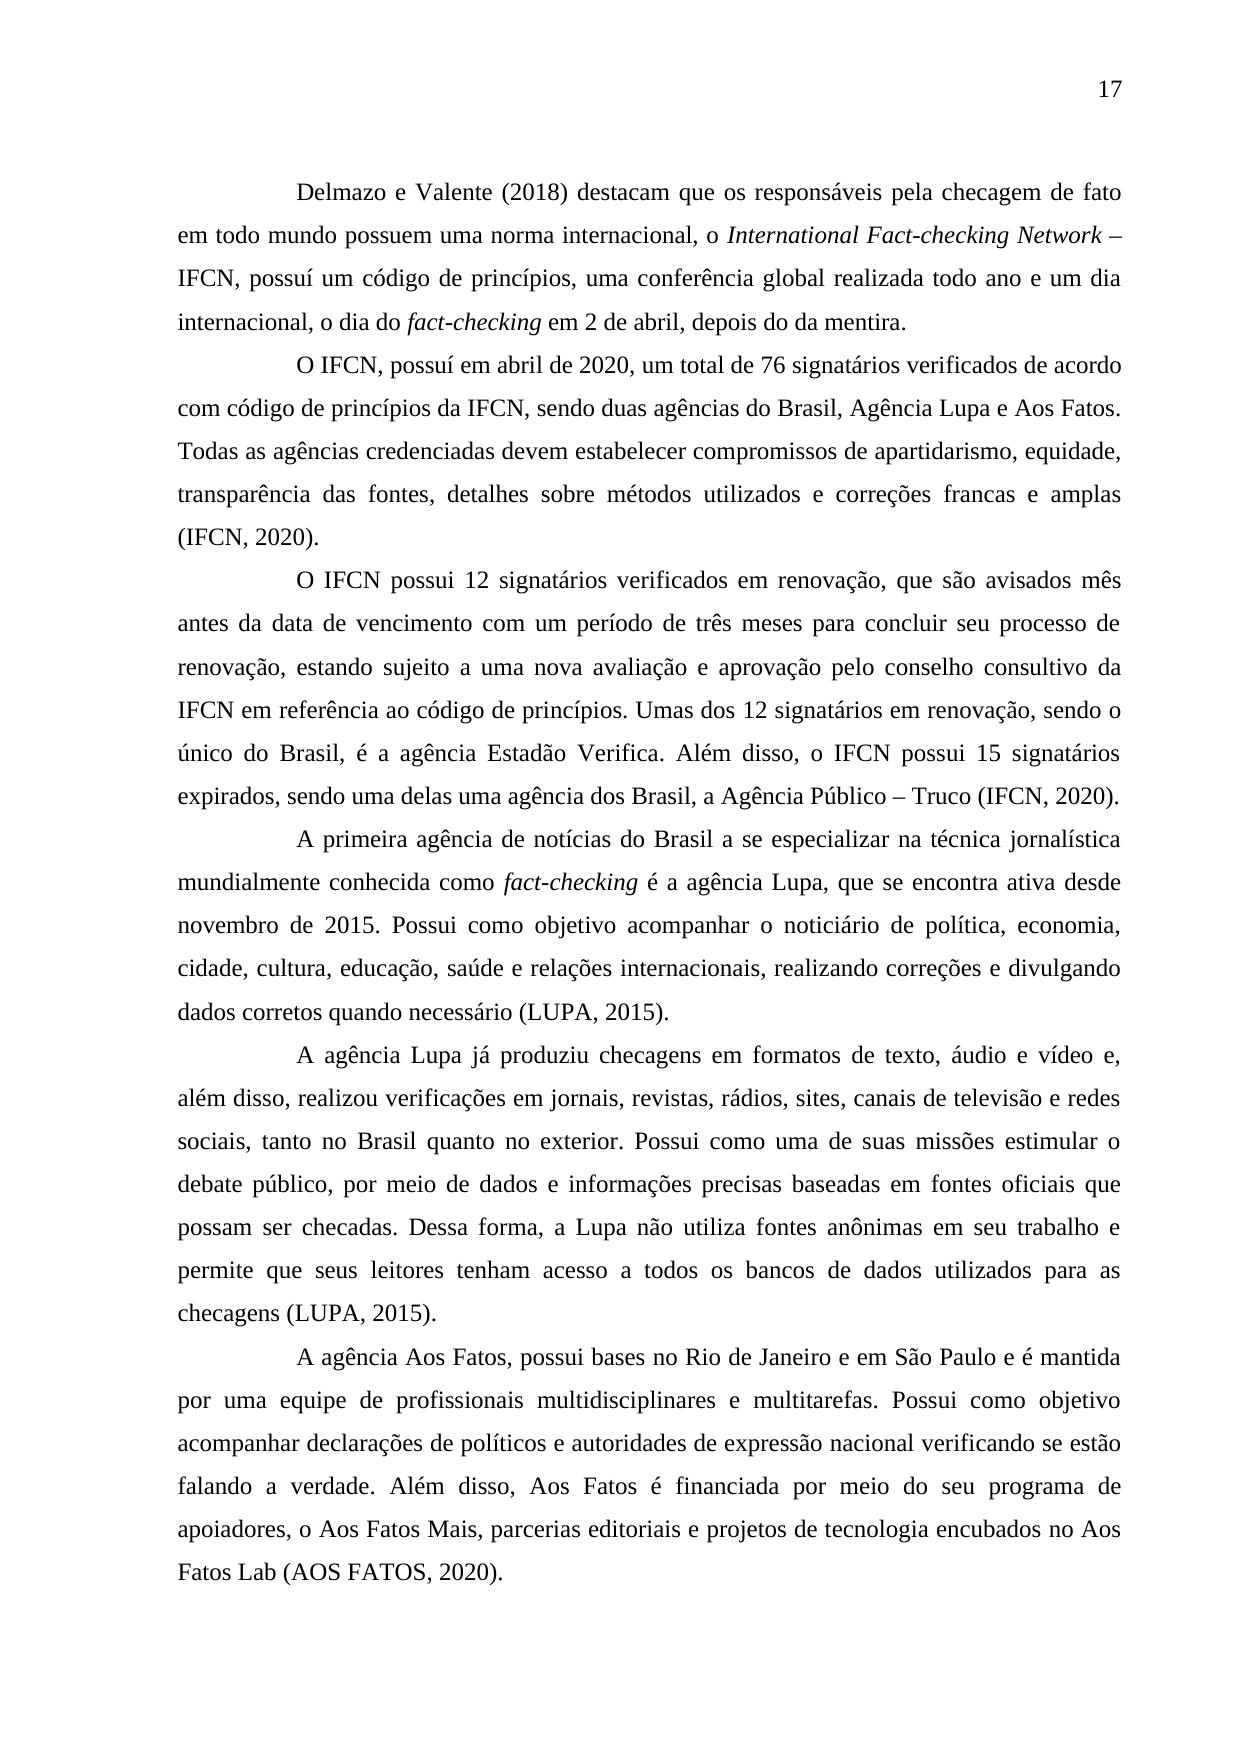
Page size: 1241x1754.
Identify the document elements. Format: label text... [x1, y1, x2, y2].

text A agência Aos Fatos, possui bases no Rio de Janeiro e em São Paulo e é mantida por uma equipe de profissionais multidisciplinares e multitarefas. Possui como objetivo acompanhar declarações de políticos e autoridades de expressão nacional verificando se estão falando a verdade. Além disso, Aos Fatos é financiada por meio do seu programa de apoiadores, o Aos Fatos Mais, parcerias editoriais e projetos de tecnologia encubados no Aos Fatos Lab (AOS FATOS, 2020). [177, 1342, 1122, 1586]
text O IFCN possui 12 signatários verificados em renovação, que são avisados mês antes da data de vencimento com um período de três meses para concluir seu processo de renovação, estando sujeito a uma nova avaliação e aprovação pelo conselho consultivo da IFCN em referência ao código de princípios. Umas dos 12 signatários em renovação, sendo o único do Brasil, é a agência Estadão Verifica. Além disso, o IFCN possui 15 signatários expirados, sendo uma delas uma agência dos Brasil, a Agência Público – Truco (IFCN, 2020). [177, 565, 1122, 810]
text Delmazo e Valente (2018) destacam que os responsáveis pela checagem de fato em todo mundo possuem uma norma internacional, o International Fact-checking Network – IFCN, possuí um código de princípios, uma conferência global realizada todo ano e um dia internacional, o dia do fact-checking em 2 de abril, depois do da mentira. [177, 177, 1122, 335]
text A agência Lupa já produziu checagens em formatos de texto, áudio e vídeo e, além disso, realizou verificações em jornais, revistas, rádios, sites, canais de televisão e redes sociais, tanto no Brasil quanto no exterior. Possui como uma de suas missões estimular o debate público, por meio de dados e informações precisas baseadas em fontes oficiais que possam ser checadas. Dessa forma, a Lupa não utiliza fontes anônimas em seu trabalho e permite que seus leitores tenham acesso a todos os bancos de dados utilizados para as checagens (LUPA, 2015). [177, 1040, 1122, 1327]
text A primeira agência de notícias do Brasil a se especializar na técnica jornalística mundialmente conhecida como fact-checking é a agência Lupa, que se encontra ativa desde novembro de 2015. Possui como objetivo acompanhar o noticiário de política, economia, cidade, cultura, educação, saúde e relações internacionais, realizando correções e divulgando dados corretos quando necessário (LUPA, 2015). [177, 824, 1122, 1025]
text O IFCN, possuí em abril de 2020, um total de 76 signatários verificados de acordo com código de princípios da IFCN, sendo duas agências do Brasil, Agência Lupa e Aos Fatos. Todas as agências credenciadas devem estabelecer compromissos de apartidarismo, equidade, transparência das fontes, detalhes sobre métodos utilizados e correções francas e amplas (IFCN, 2020). [177, 350, 1122, 551]
